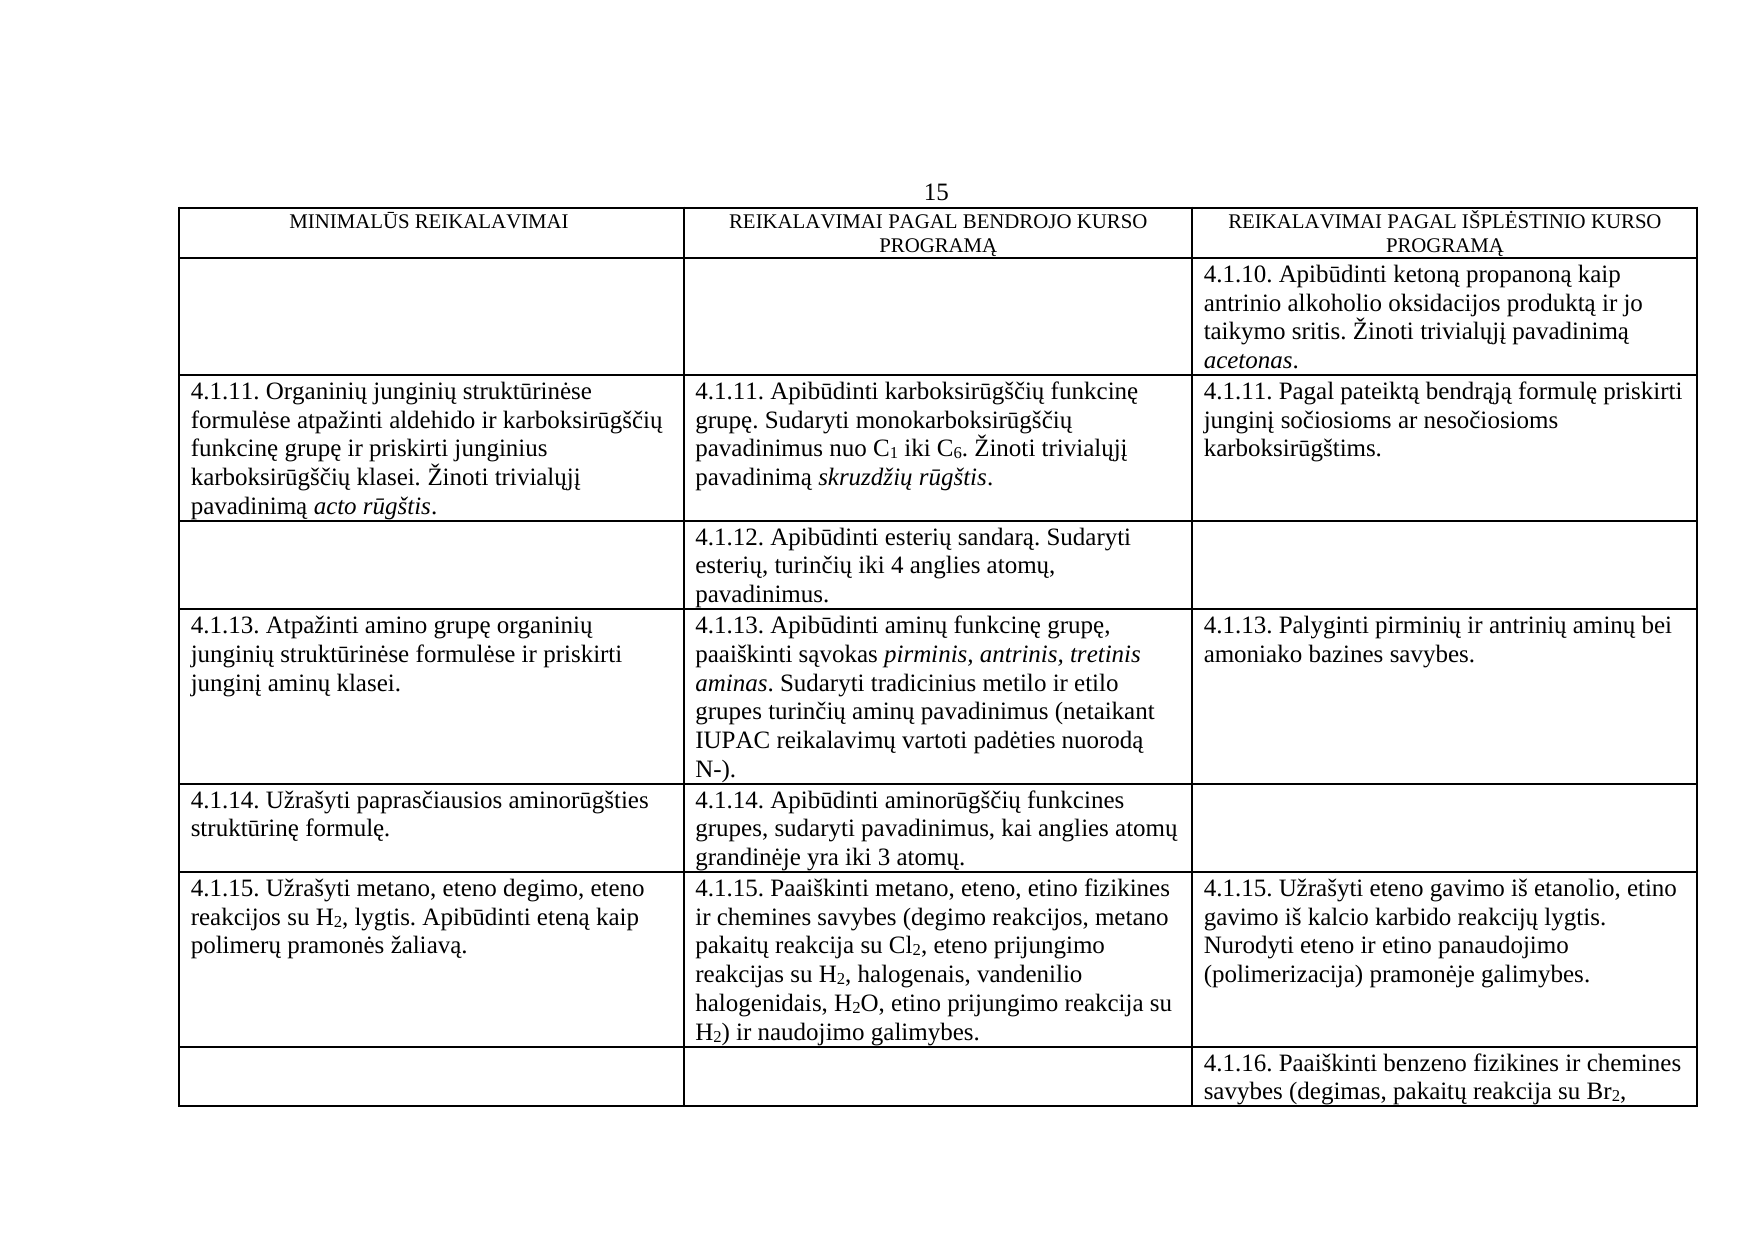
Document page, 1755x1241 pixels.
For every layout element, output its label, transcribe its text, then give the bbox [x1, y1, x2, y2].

table_cell 4.1.13. Atpažinti amino grupę organinių junginių struktūrinėse formulėse ir priskirti junginį aminų klasei. [180, 610, 683, 783]
table_cell 4.1.11. Apibūdinti karboksirūgščių funkcinę grupę. Sudaryti monokarboksirūgščių pavadinimus nuo C1 iki C6. Žinoti trivialųjį pavadinimą skruzdžių rūgštis. [685, 376, 1191, 520]
table_cell 4.1.16. Paaiškinti benzeno fizikines ir chemines savybes (degimas, pakaitų reakcija su Br2, [1193, 1048, 1696, 1105]
table_header REIKALAVIMAI PAGAL BENDROJO KURSO PROGRAMĄ [685, 209, 1191, 257]
table_header REIKALAVIMAI PAGAL IŠPLĖSTINIO KURSO PROGRAMĄ [1193, 209, 1696, 257]
table_cell 4.1.14. Apibūdinti aminorūgščių funkcines grupes, sudaryti pavadinimus, kai anglies atomų grandinėje yra iki 3 atomų. [685, 785, 1191, 871]
table_cell 4.1.11. Organinių junginių struktūrinėse formulėse atpažinti aldehido ir karboksirūgščių funkcinę grupę ir priskirti junginius karboksirūgščių klasei. Žinoti trivialųjį pavadinimą acto rūgštis. [180, 376, 683, 520]
table_cell [180, 522, 683, 608]
table_cell [685, 259, 1191, 374]
table_cell 4.1.13. Apibūdinti aminų funkcinę grupę, paaiškinti sąvokas pirminis, antrinis, tretinis aminas. Sudaryti tradicinius metilo ir etilo grupes turinčių aminų pavadinimus (netaikant IUPAC reikalavimų vartoti padėties nuorodą N-). [685, 610, 1191, 783]
table_header MINIMALŪS REIKALAVIMAI [180, 209, 683, 257]
table_cell [180, 1048, 683, 1105]
table_cell 4.1.12. Apibūdinti esterių sandarą. Sudaryti esterių, turinčių iki 4 anglies atomų, pavadinimus. [685, 522, 1191, 608]
table_cell [1193, 785, 1696, 871]
table_cell 4.1.11. Pagal pateiktą bendrąją formulę priskirti junginį sočiosioms ar nesočiosioms karboksirūgštims. [1193, 376, 1696, 520]
table_cell [685, 1048, 1191, 1105]
table_cell 4.1.15. Užrašyti metano, eteno degimo, eteno reakcijos su H2, lygtis. Apibūdinti eteną kaip polimerų pramonės žaliavą. [180, 873, 683, 1046]
table_cell 4.1.13. Palyginti pirminių ir antrinių aminų bei amoniako bazines savybes. [1193, 610, 1696, 783]
table_cell 4.1.14. Užrašyti paprasčiausios aminorūgšties struktūrinę formulę. [180, 785, 683, 871]
table_cell 4.1.15. Paaiškinti metano, eteno, etino fizikines ir chemines savybes (degimo reakcijos, metano pakaitų reakcija su Cl2, eteno prijungimo reakcijas su H2, halogenais, vandenilio halogenidais, H2O, etino prijungimo reakcija su H2) ir naudojimo galimybes. [685, 873, 1191, 1046]
table_cell [1193, 522, 1696, 608]
table_cell [180, 259, 683, 374]
table_cell 4.1.15. Užrašyti eteno gavimo iš etanolio, etino gavimo iš kalcio karbido reakcijų lygtis. Nurodyti eteno ir etino panaudojimo (polimerizacija) pramonėje galimybes. [1193, 873, 1696, 1046]
table_cell 4.1.10. Apibūdinti ketoną propanoną kaip antrinio alkoholio oksidacijos produktą ir jo taikymo sritis. Žinoti trivialųjį pavadinimą acetonas. [1193, 259, 1696, 374]
